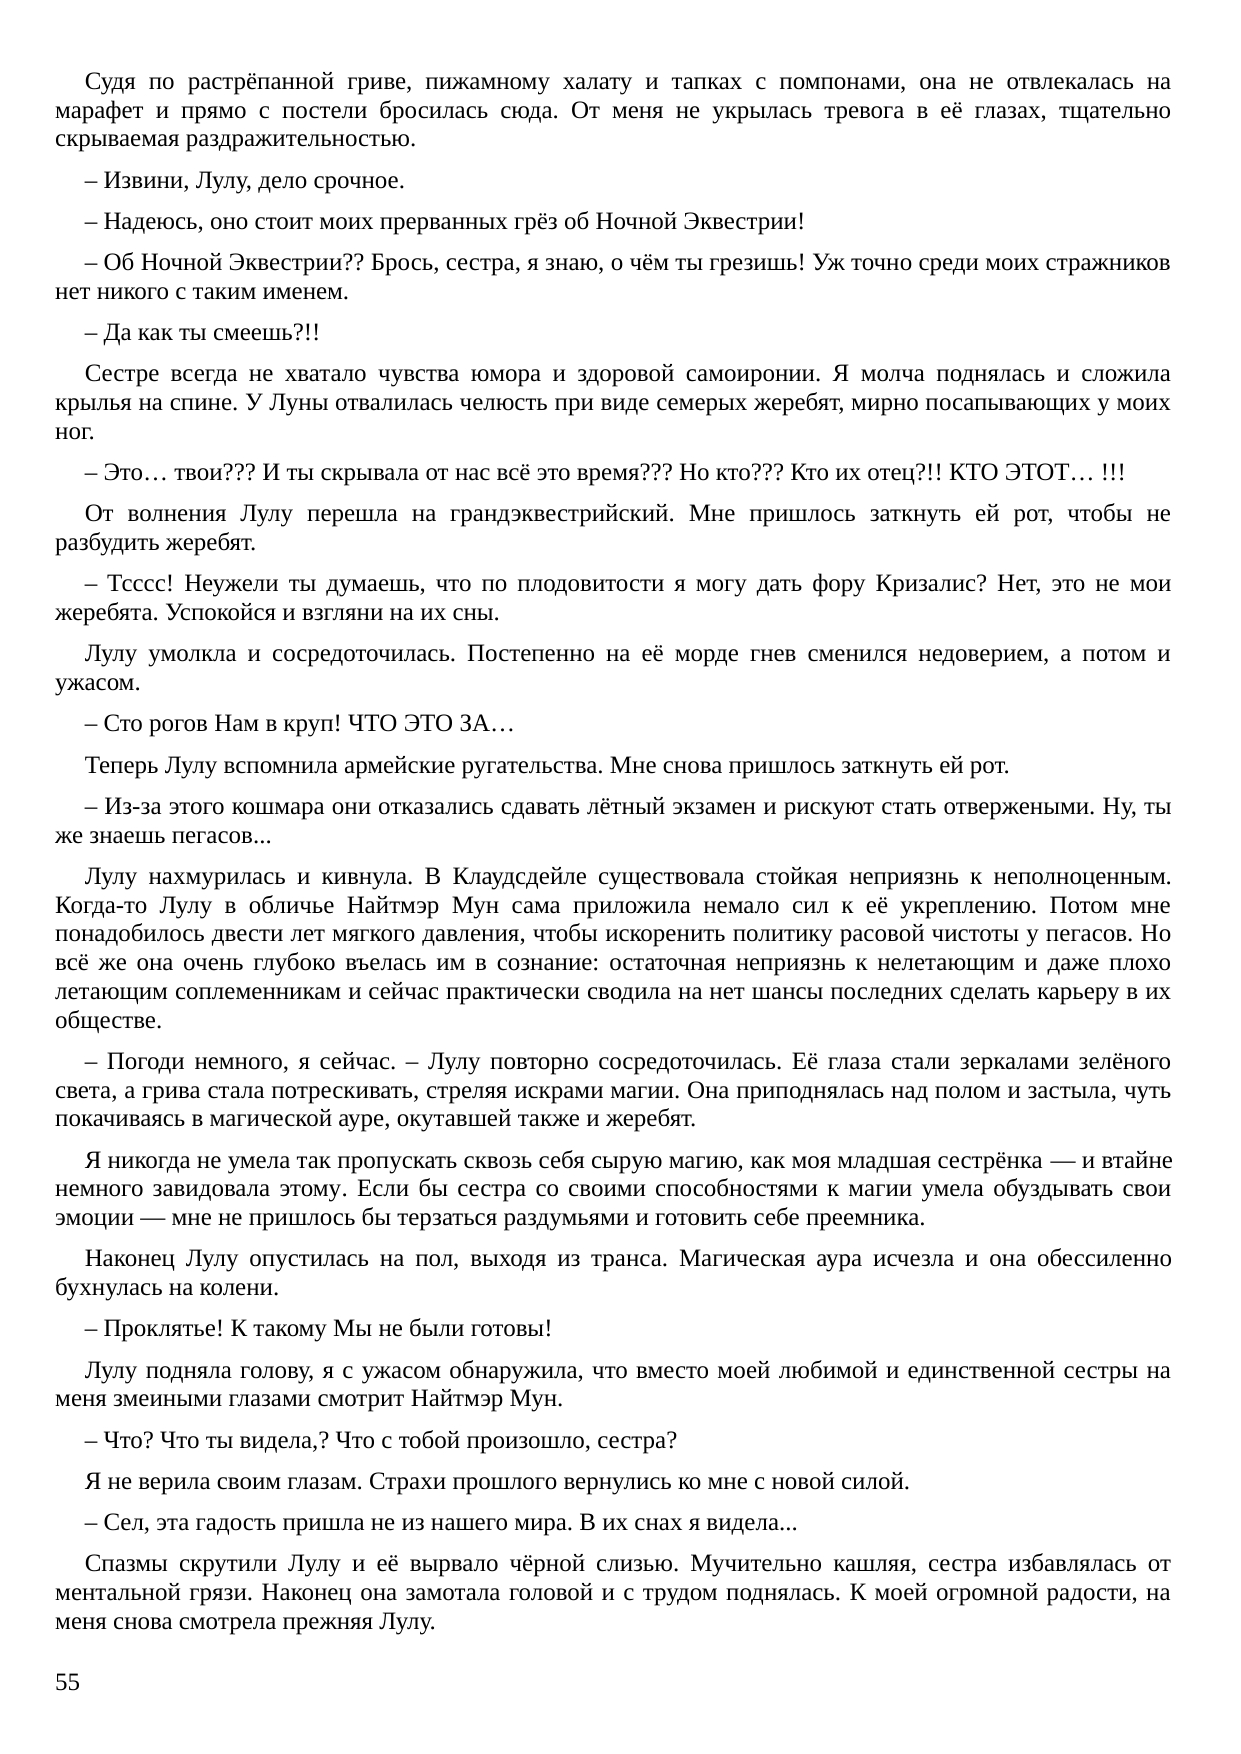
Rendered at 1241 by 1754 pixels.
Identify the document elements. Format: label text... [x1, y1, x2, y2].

text Сестре всегда не хватало чувства юмора и здоровой самоиронии. Я молча поднялась и сложила крылья на спине. У Луны отвалилась челюсть при виде семерых жеребят, мирно посапывающих у моих ног. [55, 358, 1173, 445]
text – Проклятье! К такому Мы не были готовы! [55, 1313, 1173, 1342]
text Я никогда не умела так пропускать сквозь себя сырую магию, как моя младшая сестрёнка — и втайне немного завидовала этому. Если бы сестра со своими способностями к магии умела обуздывать свои эмоции — мне не пришлось бы терзаться раздумьями и готовить себе преемника. [55, 1145, 1173, 1231]
text Лулу умолкла и сосредоточилась. Постепенно на её морде гнев сменился недоверием, а потом и ужасом. [55, 638, 1173, 696]
text – Об Ночной Эквестрии?? Брось, сестра, я знаю, о чём ты грезишь! Уж точно среди моих стражников нет никого с таким именем. [55, 247, 1173, 305]
text Я не верила своим глазам. Страхи прошлого вернулись ко мне с новой силой. [55, 1466, 1173, 1495]
text От волнения Лулу перешла на грандэквестрийский. Мне пришлось заткнуть ей рот, чтобы не разбудить жеребят. [55, 498, 1173, 556]
text – Извини, Лулу, дело срочное. [55, 165, 1173, 193]
text – Сто рогов Нам в круп! ЧТО ЭТО ЗА… [55, 708, 1173, 737]
text – Сел, эта гадость пришла не из нашего мира. В их снах я видела... [55, 1507, 1173, 1536]
text Наконец Лулу опустилась на пол, выходя из транса. Магическая аура исчезла и она обессиленно бухнулась на колени. [55, 1243, 1173, 1301]
text Спазмы скрутили Лулу и её вырвало чёрной слизью. Мучительно кашляя, сестра избавлялась от ментальной грязи. Наконец она замотала головой и с трудом поднялась. К моей огромной радости, на меня снова смотрела прежняя Лулу. [55, 1548, 1173, 1635]
text – Погоди немного, я сейчас. – Лулу повторно сосредоточилась. Её глаза стали зеркалами зелёного света, а грива стала потрескивать, стреляя искрами магии. Она приподнялась над полом и застыла, чуть покачиваясь в магической ауре, окутавшей также и жеребят. [55, 1046, 1173, 1132]
text Теперь Лулу вспомнила армейские ругательства. Мне снова пришлось заткнуть ей рот. [55, 750, 1173, 778]
text – Из-за этого кошмара они отказались сдавать лётный экзамен и рискуют стать отвержеными. Ну, ты же знаешь пегасов... [55, 791, 1173, 848]
text – Это… твои??? И ты скрывала от нас всё это время??? Но кто??? Кто их отец?!! КТО ЭТОТ… !!! [55, 457, 1173, 486]
text – Да как ты смеешь?!! [55, 317, 1173, 346]
text Судя по растрёпанной гриве, пижамному халату и тапках с помпонами, она не отвлекалась на марафет и прямо с постели бросилась сюда. От меня не укрылась тревога в её глазах, тщательно скрываемая раздражительностью. [55, 66, 1173, 152]
text – Что? Что ты видела,? Что с тобой произошло, сестра? [55, 1425, 1173, 1453]
text – Тсссс! Неужели ты думаешь, что по плодовитости я могу дать фору Кризалис? Нет, это не мои жеребята. Успокойся и взгляни на их сны. [55, 568, 1173, 626]
text – Надеюсь, оно стоит моих прерванных грёз об Ночной Эквестрии! [55, 206, 1173, 235]
text Лулу нахмурилась и кивнула. В Клаудсдейле существовала стойкая неприязнь к неполноценным. Когда-то Лулу в обличье Найтмэр Мун сама приложила немало сил к её укреплению. Потом мне понадобилось двести лет мягкого давления, чтобы искоренить политику расовой чистоты у пегасов. Но всё же она очень глубоко въелась им в сознание: остаточная неприязнь к нелетающим и даже плохо летающим соплеменникам и сейчас практически сводила на нет шансы последних сделать карьеру в их обществе. [55, 861, 1173, 1033]
text Лулу подняла голову, я с ужасом обнаружила, что вместо моей любимой и единственной сестры на меня змеиными глазами смотрит Найтмэр Мун. [55, 1355, 1173, 1412]
